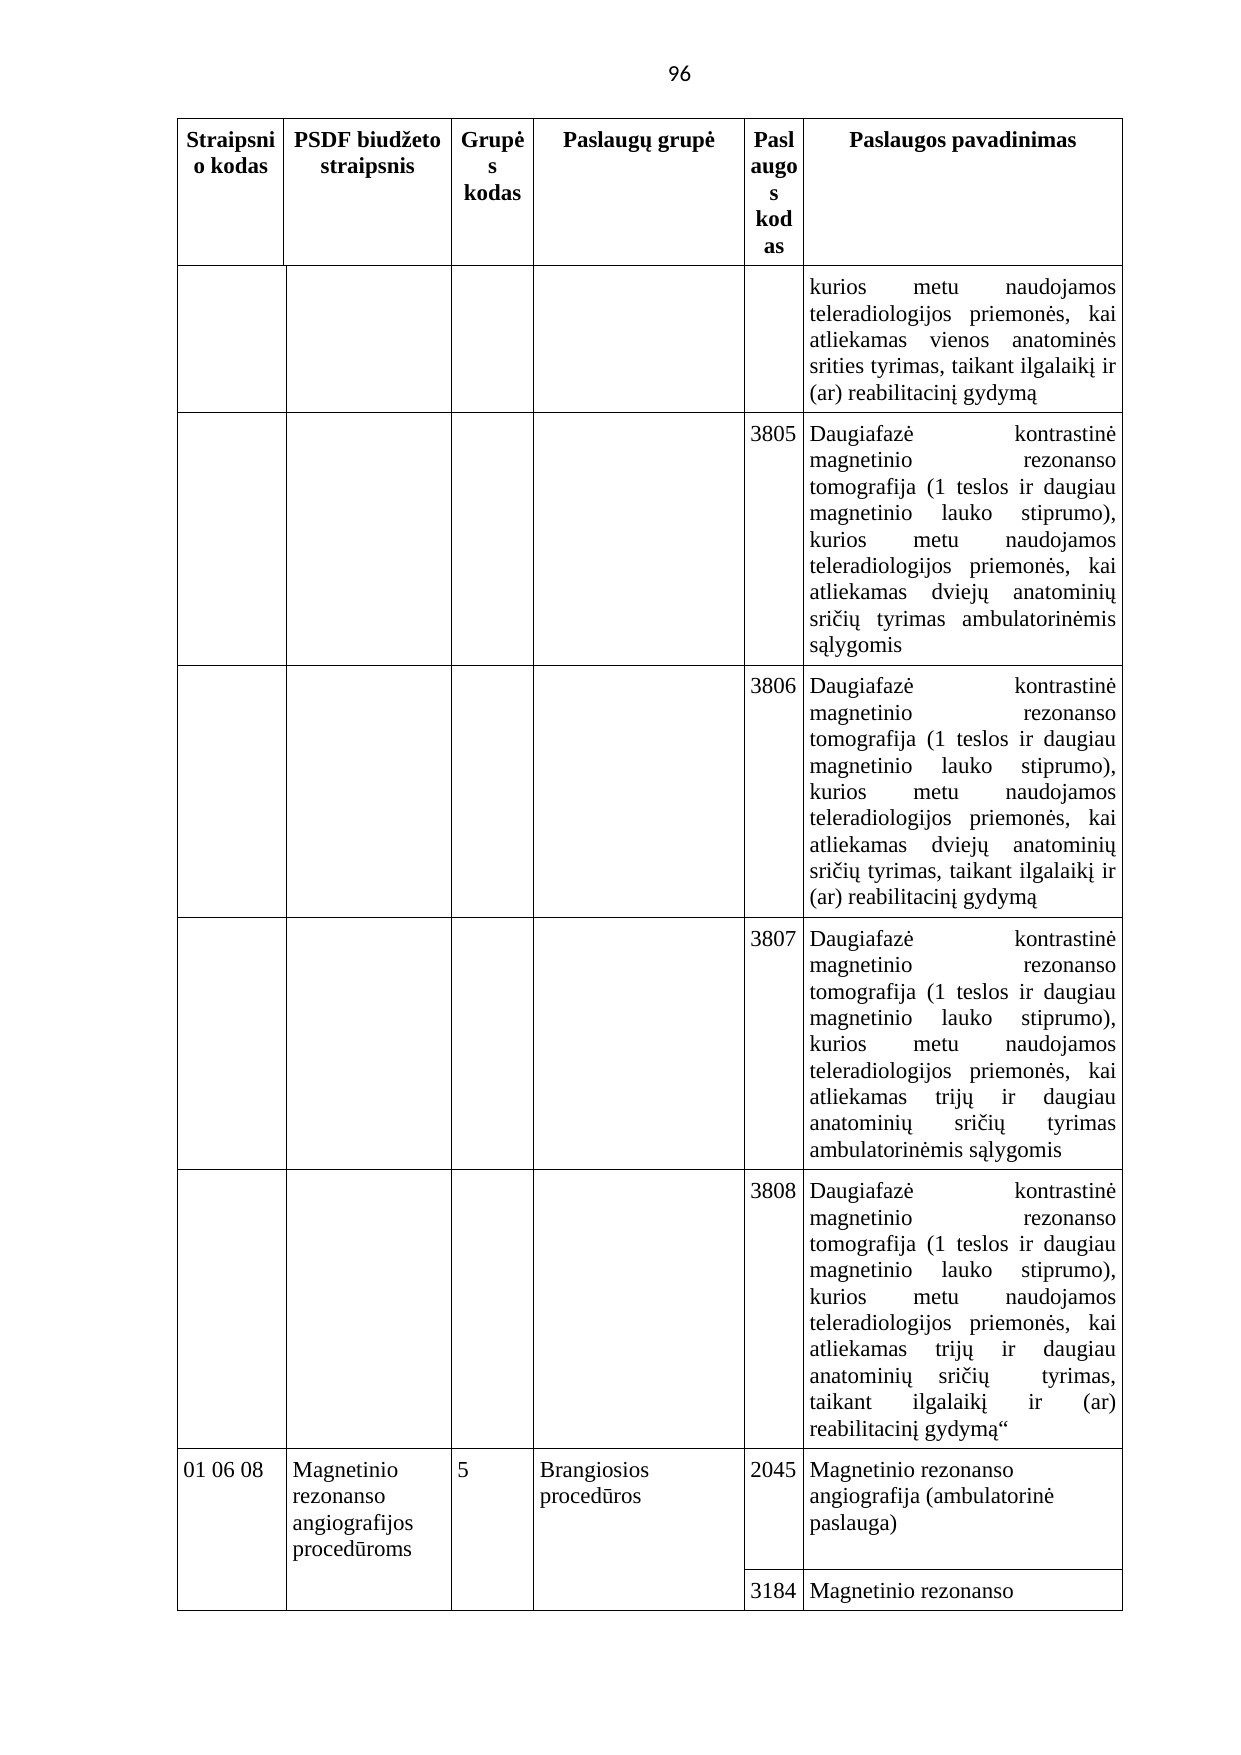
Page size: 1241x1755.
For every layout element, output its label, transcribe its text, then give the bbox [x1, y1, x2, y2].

table_cell Magnetinio rezonanso [804, 1570, 1122, 1610]
table_cell Magnetinio rezonanso angiografija (ambulatorinė paslauga) [804, 1449, 1122, 1569]
table_cell [178, 666, 286, 917]
table_cell 3806 [745, 666, 803, 917]
table_cell [534, 266, 744, 412]
table_cell 3184 [745, 1570, 803, 1610]
table_header Paslaugų grupė [534, 119, 744, 265]
table_header Straipsnio kodas [178, 119, 283, 265]
table_cell [178, 413, 286, 664]
table_cell kurios metu naudojamos teleradiologijos priemonės, kai atliekamas vienos anatominės srities tyrimas, taikant ilgalaikį ir (ar) reabilitacinį gydymą [804, 266, 1122, 412]
table_cell [534, 666, 744, 917]
table_cell Daugiafazė kontrastinė magnetinio rezonanso tomografija (1 teslos ir daugiau magnetinio lauko stiprumo), kurios metu naudojamos teleradiologijos priemonės, kai atliekamas dviejų anatominių sričių tyrimas, taikant ilgalaikį ir (ar) reabilitacinį gydymą [804, 666, 1122, 917]
table_cell [178, 1170, 286, 1448]
table_cell [534, 918, 744, 1169]
table_cell Daugiafazė kontrastinė magnetinio rezonanso tomografija (1 teslos ir daugiau magnetinio lauko stiprumo), kurios metu naudojamos teleradiologijos priemonės, kai atliekamas trijų ir daugiau anatominių sričių tyrimas, taikant ilgalaikį ir (ar) reabilitacinį gydymą“ [804, 1170, 1122, 1448]
table_cell 3808 [745, 1170, 803, 1448]
table_cell 2045 [745, 1449, 803, 1569]
table_cell [452, 918, 533, 1169]
table_cell [178, 266, 286, 412]
table_cell [287, 266, 451, 412]
table_header Paslaugos pavadinimas [804, 119, 1122, 265]
table_cell [534, 1569, 744, 1610]
table_cell [287, 666, 451, 917]
table_cell 3807 [745, 918, 803, 1169]
table_cell Brangiosios procedūros [534, 1449, 744, 1569]
table_cell [452, 266, 533, 412]
table_cell [178, 918, 286, 1169]
table_cell [534, 413, 744, 664]
table_cell 5 [452, 1449, 533, 1569]
table_header Grupės kodas [452, 119, 533, 265]
table_cell [287, 413, 451, 664]
table_header Paslaugos kodas [745, 119, 803, 265]
table_cell 3805 [745, 413, 803, 664]
table_cell Daugiafazė kontrastinė magnetinio rezonanso tomografija (1 teslos ir daugiau magnetinio lauko stiprumo), kurios metu naudojamos teleradiologijos priemonės, kai atliekamas trijų ir daugiau anatominių sričių tyrimas ambulatorinėmis sąlygomis [804, 918, 1122, 1169]
table_cell [534, 1170, 744, 1448]
table_cell Daugiafazė kontrastinė magnetinio rezonanso tomografija (1 teslos ir daugiau magnetinio lauko stiprumo), kurios metu naudojamos teleradiologijos priemonės, kai atliekamas dviejų anatominių sričių tyrimas ambulatorinėmis sąlygomis [804, 413, 1122, 664]
table_cell [287, 918, 451, 1169]
table_cell [452, 666, 533, 917]
table_cell 01 06 08 [178, 1449, 286, 1569]
table_cell [287, 1170, 451, 1448]
table_cell [287, 1569, 451, 1610]
table_header PSDF biudžeto straipsnis [284, 119, 451, 265]
table_cell [452, 1170, 533, 1448]
table_cell Magnetinio rezonanso angiografijos procedūroms [287, 1449, 451, 1569]
table_cell [745, 266, 803, 412]
table_cell [178, 1569, 286, 1610]
table_cell [452, 1569, 533, 1610]
table_cell [452, 413, 533, 664]
